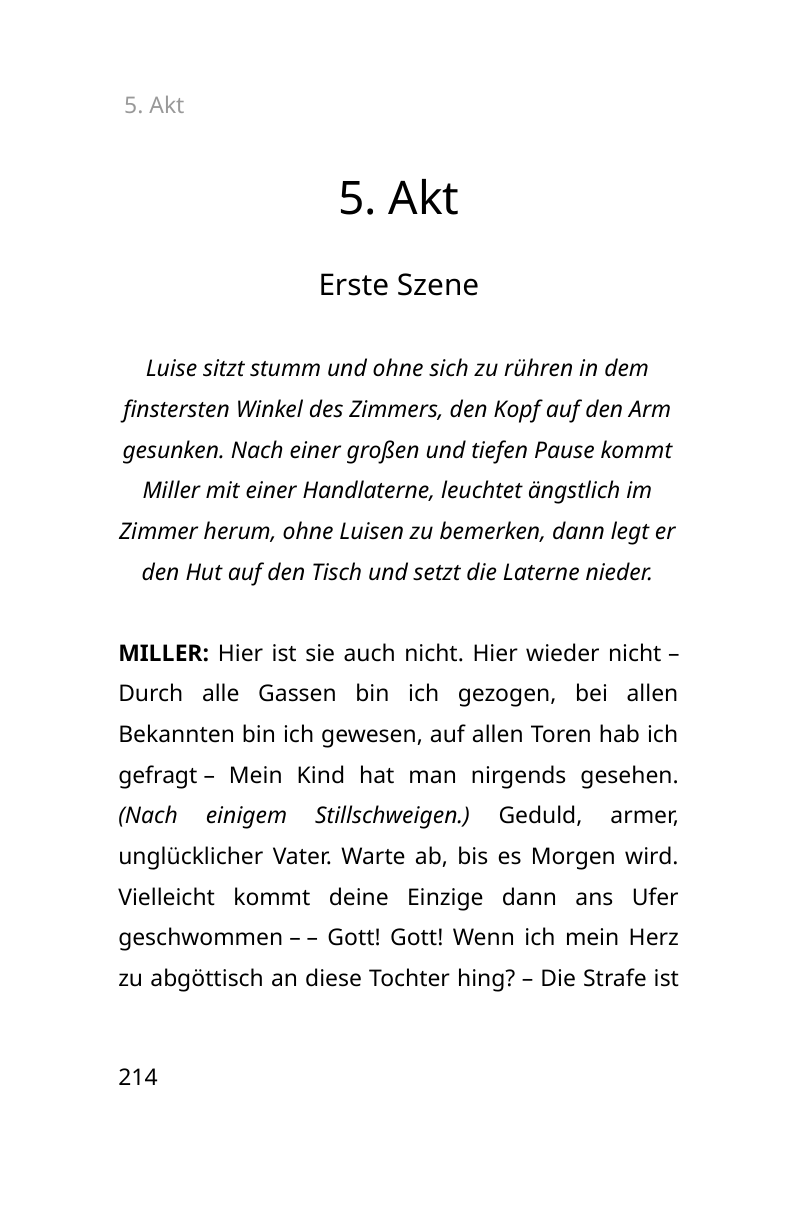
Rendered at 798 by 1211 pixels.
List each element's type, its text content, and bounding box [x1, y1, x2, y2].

text Luise sitzt stumm und ohne sich zu rühren in dem finstersten Winkel des Zimmers, den Kopf auf den Arm gesunken. Nach einer großen und tiefen Pause kommt Miller mit einer Handlaterne, leuchtet ängstlich im Zimmer herum, ohne Luisen zu bemerken, dann legt er den Hut auf den Tisch und setzt die Laterne nieder. [118, 328, 679, 587]
subtitle Erste Szene [118, 263, 679, 304]
text MILLER: Hier ist sie auch nicht. Hier wieder nicht – Durch alle Gassen bin ich gezogen, bei allen Bekannten bin ich gewesen, auf allen Toren hab ich gefragt – Mein Kind hat man nirgends gesehen. (Nach einigem Stillschweigen.) Geduld, armer, unglücklicher Vater. Warte ab, bis es Morgen wird. Vielleicht kommt deine Einzige dann ans Ufer geschwommen – – Gott! Gott! Wenn ich mein Herz zu abgöttisch an diese Tochter hing? – Die Strafe ist [118, 608, 679, 993]
subtitle 5. Akt [118, 149, 679, 228]
